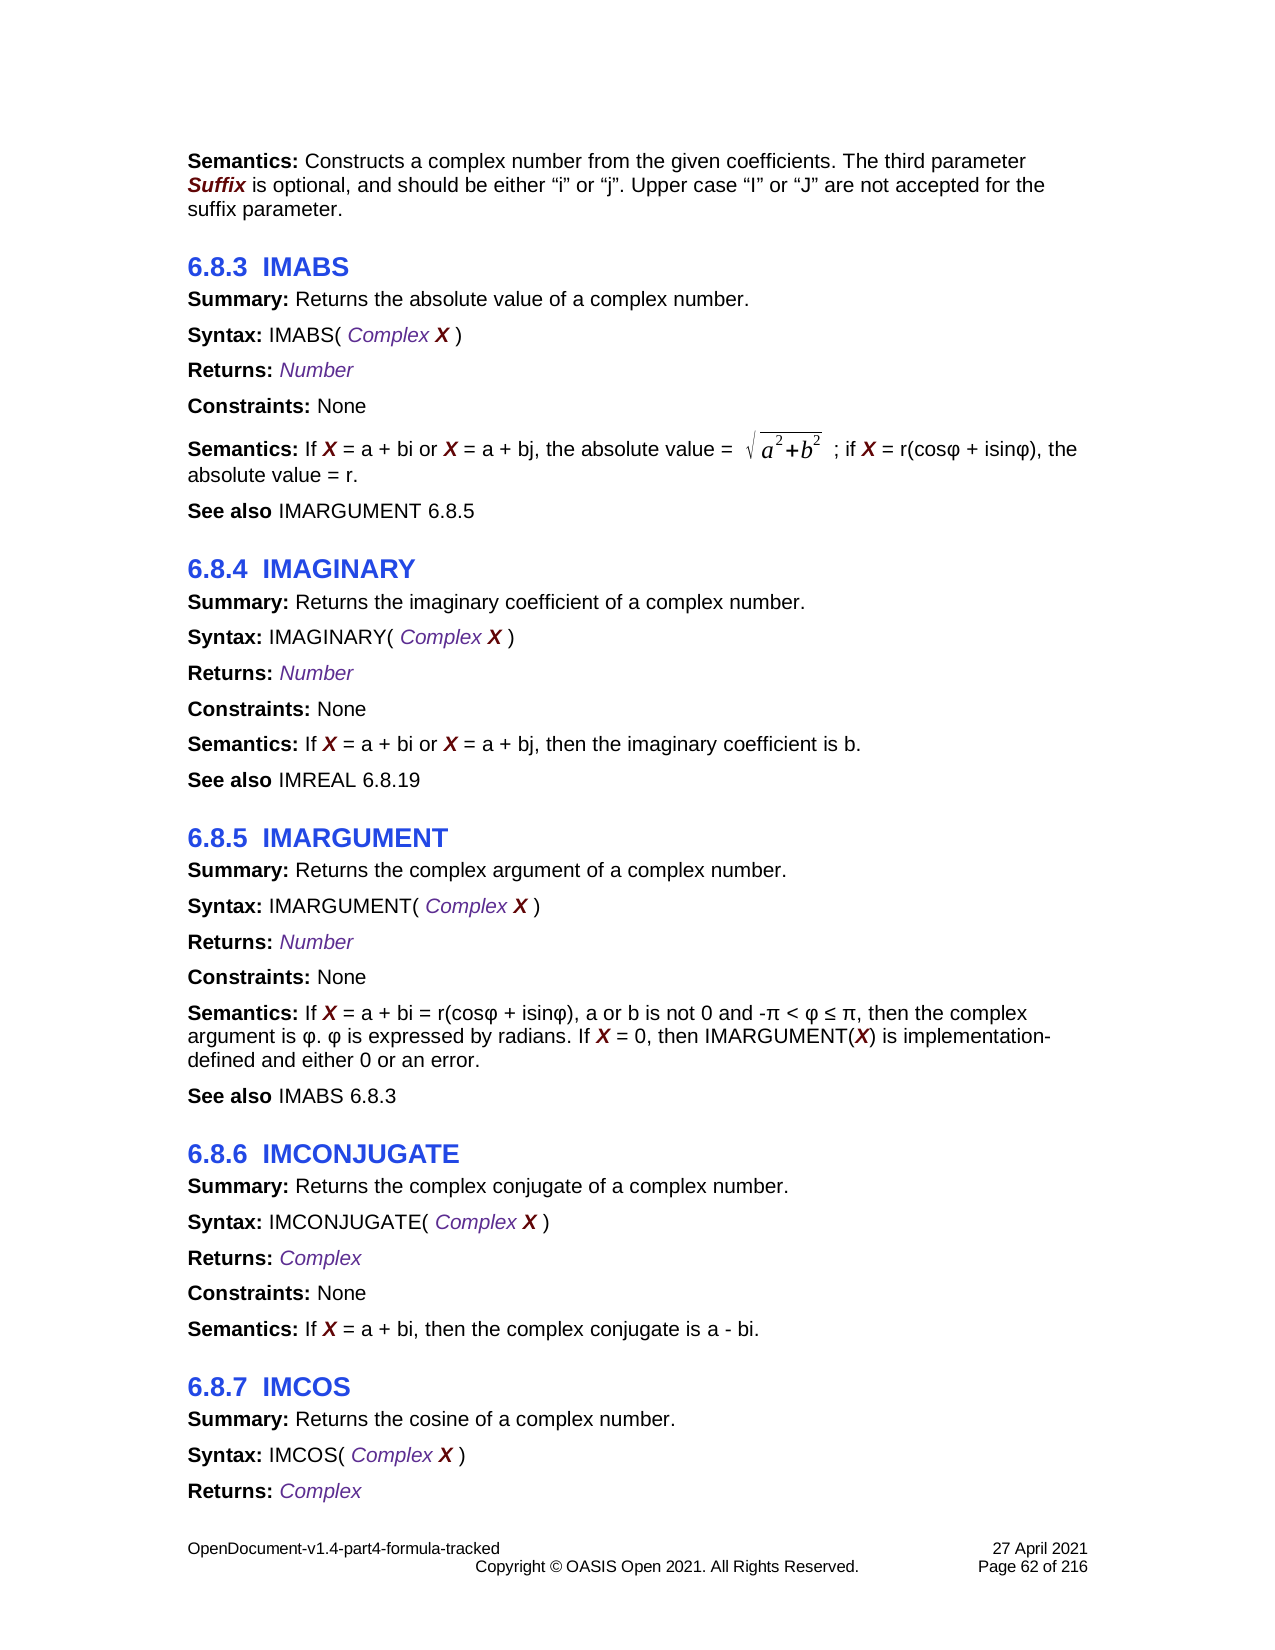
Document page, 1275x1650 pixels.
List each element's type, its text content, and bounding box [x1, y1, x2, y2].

text Semantics: Constructs a complex number from the given coefficients. The third parameter Suffix is optional, and should be either “i” or “j”. Upper case “I” or “J” are not accepted for the suffix parameter. [187, 150, 1088, 221]
text Constraints: None [187, 966, 1088, 989]
text Syntax: IMCOS( Complex X ) [187, 1443, 1088, 1467]
subtitle IMABS [187, 252, 1088, 282]
text Syntax: IMARGUMENT( Complex X ) [187, 894, 1088, 918]
text Summary: Returns the absolute value of a complex number. [187, 288, 1088, 311]
text Returns: Complex [187, 1246, 1088, 1269]
text Summary: Returns the complex conjugate of a complex number. [187, 1175, 1088, 1198]
text Semantics: If X = a + bi or X = a + bj, then the imaginary coefficient is b. [187, 733, 1088, 756]
text Syntax: IMCONJUGATE( Complex X ) [187, 1210, 1088, 1234]
text Summary: Returns the complex argument of a complex number. [187, 859, 1088, 882]
text Summary: Returns the cosine of a complex number. [187, 1408, 1088, 1431]
subtitle IMARGUMENT [187, 823, 1088, 853]
text Syntax: IMABS( Complex X ) [187, 323, 1088, 347]
text Summary: Returns the imaginary coefficient of a complex number. [187, 590, 1088, 614]
text Constraints: None [187, 1282, 1088, 1305]
subtitle IMCOS [187, 1372, 1088, 1402]
text Semantics: If X = a + bi = r(cosφ + isinφ), a or b is not 0 and -π < φ ≤ π, then the complex argument is φ. φ is expressed by radians. If X = 0, then IMARGUMENT(X) is implementation-defined and either 0 or an error. [187, 1001, 1088, 1072]
text Returns: Number [187, 359, 1088, 382]
text Constraints: None [187, 394, 1088, 418]
text Returns: Number [187, 661, 1088, 685]
text See also IMARGUMENT 6.8.5 [187, 499, 1088, 523]
text Semantics: If X = a + bi, then the complex conjugate is a - bi. [187, 1317, 1088, 1341]
text See also IMREAL 6.8.19 [187, 768, 1088, 792]
text Semantics: If X = a + bi or X = a + bj, the absolute value = ; if X = r(cosφ + isinφ), the absolute value = r. [187, 430, 1088, 487]
subtitle IMAGINARY [187, 554, 1088, 584]
subtitle IMCONJUGATE [187, 1139, 1088, 1169]
text Returns: Complex [187, 1479, 1088, 1503]
text Returns: Number [187, 930, 1088, 954]
text See also IMABS 6.8.3 [187, 1084, 1088, 1108]
text Constraints: None [187, 697, 1088, 721]
text Syntax: IMAGINARY( Complex X ) [187, 626, 1088, 649]
